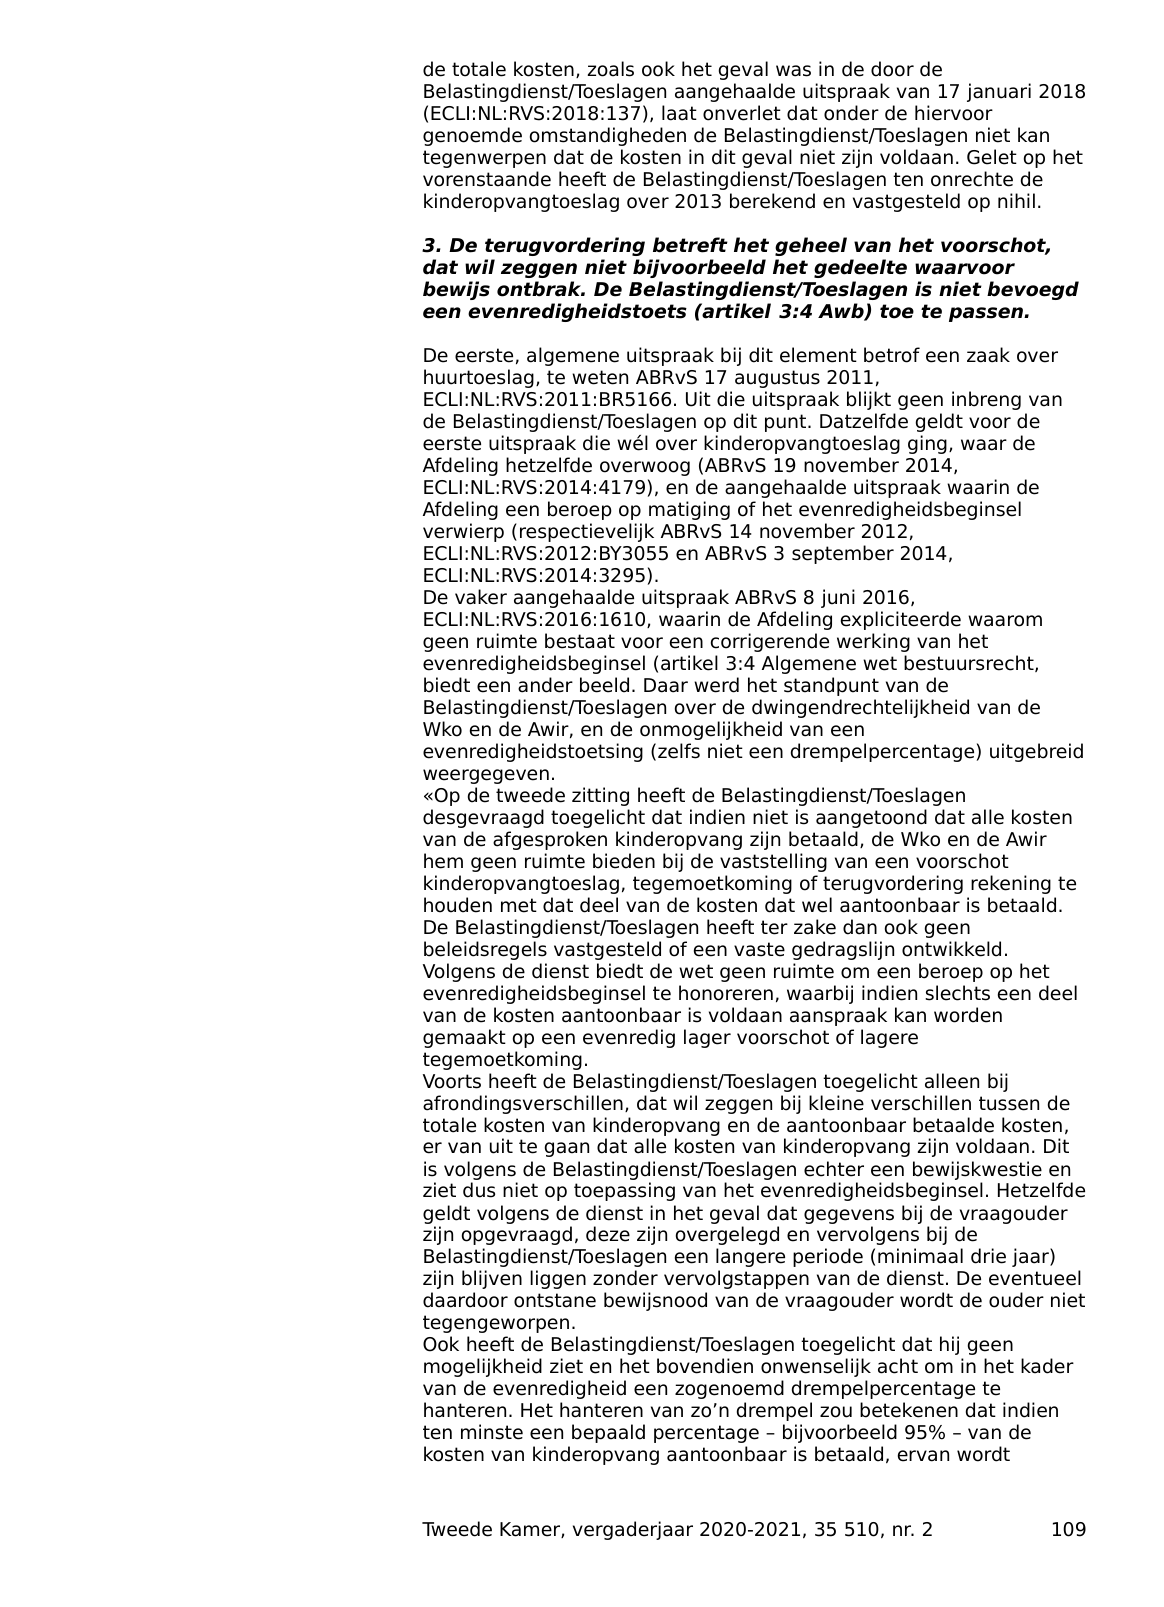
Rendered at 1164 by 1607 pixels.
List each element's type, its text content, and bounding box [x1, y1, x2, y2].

text de totale kosten, zoals ook het geval was in de door de Belastingdienst/Toeslagen aangehaalde uitspraak van 17 januari 2018 (ECLI:NL:RVS:2018:137), laat onverlet dat onder de hiervoor genoemde omstandigheden de Belastingdienst/Toeslagen niet kan tegenwerpen dat de kosten in dit geval niet zijn voldaan. Gelet op het vorenstaande heeft de Belastingdienst/Toeslagen ten onrechte de kinderopvangtoeslag over 2013 berekend en vastgesteld op nihil. [422, 59, 1087, 213]
text Ook heeft de Belastingdienst/Toeslagen toegelicht dat hij geen mogelijkheid ziet en het bovendien onwenselijk acht om in het kader van de evenredigheid een zogenoemd drempelpercentage te hanteren. Het hanteren van zo’n drempel zou betekenen dat indien ten minste een bepaald percentage – bijvoorbeeld 95% – van de kosten van kinderopvang aantoonbaar is betaald, ervan wordt [422, 1334, 1087, 1466]
text De vaker aangehaalde uitspraak ABRvS 8 juni 2016, ECLI:NL:RVS:2016:1610, waarin de Afdeling expliciteerde waarom geen ruimte bestaat voor een corrigerende werking van het evenredigheidsbeginsel (artikel 3:4 Algemene wet bestuursrecht, biedt een ander beeld. Daar werd het standpunt van de Belastingdienst/Toeslagen over de dwingendrechtelijkheid van de Wko en de Awir, en de onmogelijkheid van een evenredigheidstoetsing (zelfs niet een drempelpercentage) uitgebreid weergegeven. [422, 587, 1087, 785]
text «Op de tweede zitting heeft de Belastingdienst/Toeslagen desgevraagd toegelicht dat indien niet is aangetoond dat alle kosten van de afgesproken kinderopvang zijn betaald, de Wko en de Awir hem geen ruimte bieden bij de vaststelling van een voorschot kinderopvangtoeslag, tegemoetkoming of terugvordering rekening te houden met dat deel van de kosten dat wel aantoonbaar is betaald. De Belastingdienst/Toeslagen heeft ter zake dan ook geen beleidsregels vastgesteld of een vaste gedragslijn ontwikkeld. Volgens de dienst biedt de wet geen ruimte om een beroep op het evenredigheidsbeginsel te honoreren, waarbij indien slechts een deel van de kosten aantoonbaar is voldaan aanspraak kan worden gemaakt op een evenredig lager voorschot of lagere tegemoetkoming. [422, 785, 1087, 1071]
text Voorts heeft de Belastingdienst/Toeslagen toegelicht alleen bij afrondingsverschillen, dat wil zeggen bij kleine verschillen tussen de totale kosten van kinderopvang en de aantoonbaar betaalde kosten, er van uit te gaan dat alle kosten van kinderopvang zijn voldaan. Dit is volgens de Belastingdienst/Toeslagen echter een bewijskwestie en ziet dus niet op toepassing van het evenredigheidsbeginsel. Hetzelfde geldt volgens de dienst in het geval dat gegevens bij de vraagouder zijn opgevraagd, deze zijn overgelegd en vervolgens bij de Belastingdienst/Toeslagen een langere periode (minimaal drie jaar) zijn blijven liggen zonder vervolgstappen van de dienst. De eventueel daardoor ontstane bewijsnood van de vraagouder wordt de ouder niet tegengeworpen. [422, 1071, 1087, 1334]
subtitle 3. De terugvordering betreft het geheel van het voorschot, dat wil zeggen niet bijvoorbeeld het gedeelte waarvoor bewijs ontbrak. De Belastingdienst/Toeslagen is niet bevoegd een evenredigheidstoets (artikel 3:4 Awb) toe te passen. [422, 235, 1087, 323]
text De eerste, algemene uitspraak bij dit element betrof een zaak over huurtoeslag, te weten ABRvS 17 augustus 2011, ECLI:NL:RVS:2011:BR5166. Uit die uitspraak blijkt geen inbreng van de Belastingdienst/Toeslagen op dit punt. Datzelfde geldt voor de eerste uitspraak die wél over kinderopvangtoeslag ging, waar de Afdeling hetzelfde overwoog (ABRvS 19 november 2014, ECLI:NL:RVS:2014:4179), en de aangehaalde uitspraak waarin de Afdeling een beroep op matiging of het evenredigheidsbeginsel verwierp (respectievelijk ABRvS 14 november 2012, ECLI:NL:RVS:2012:BY3055 en ABRvS 3 september 2014, ECLI:NL:RVS:2014:3295). [422, 345, 1087, 587]
